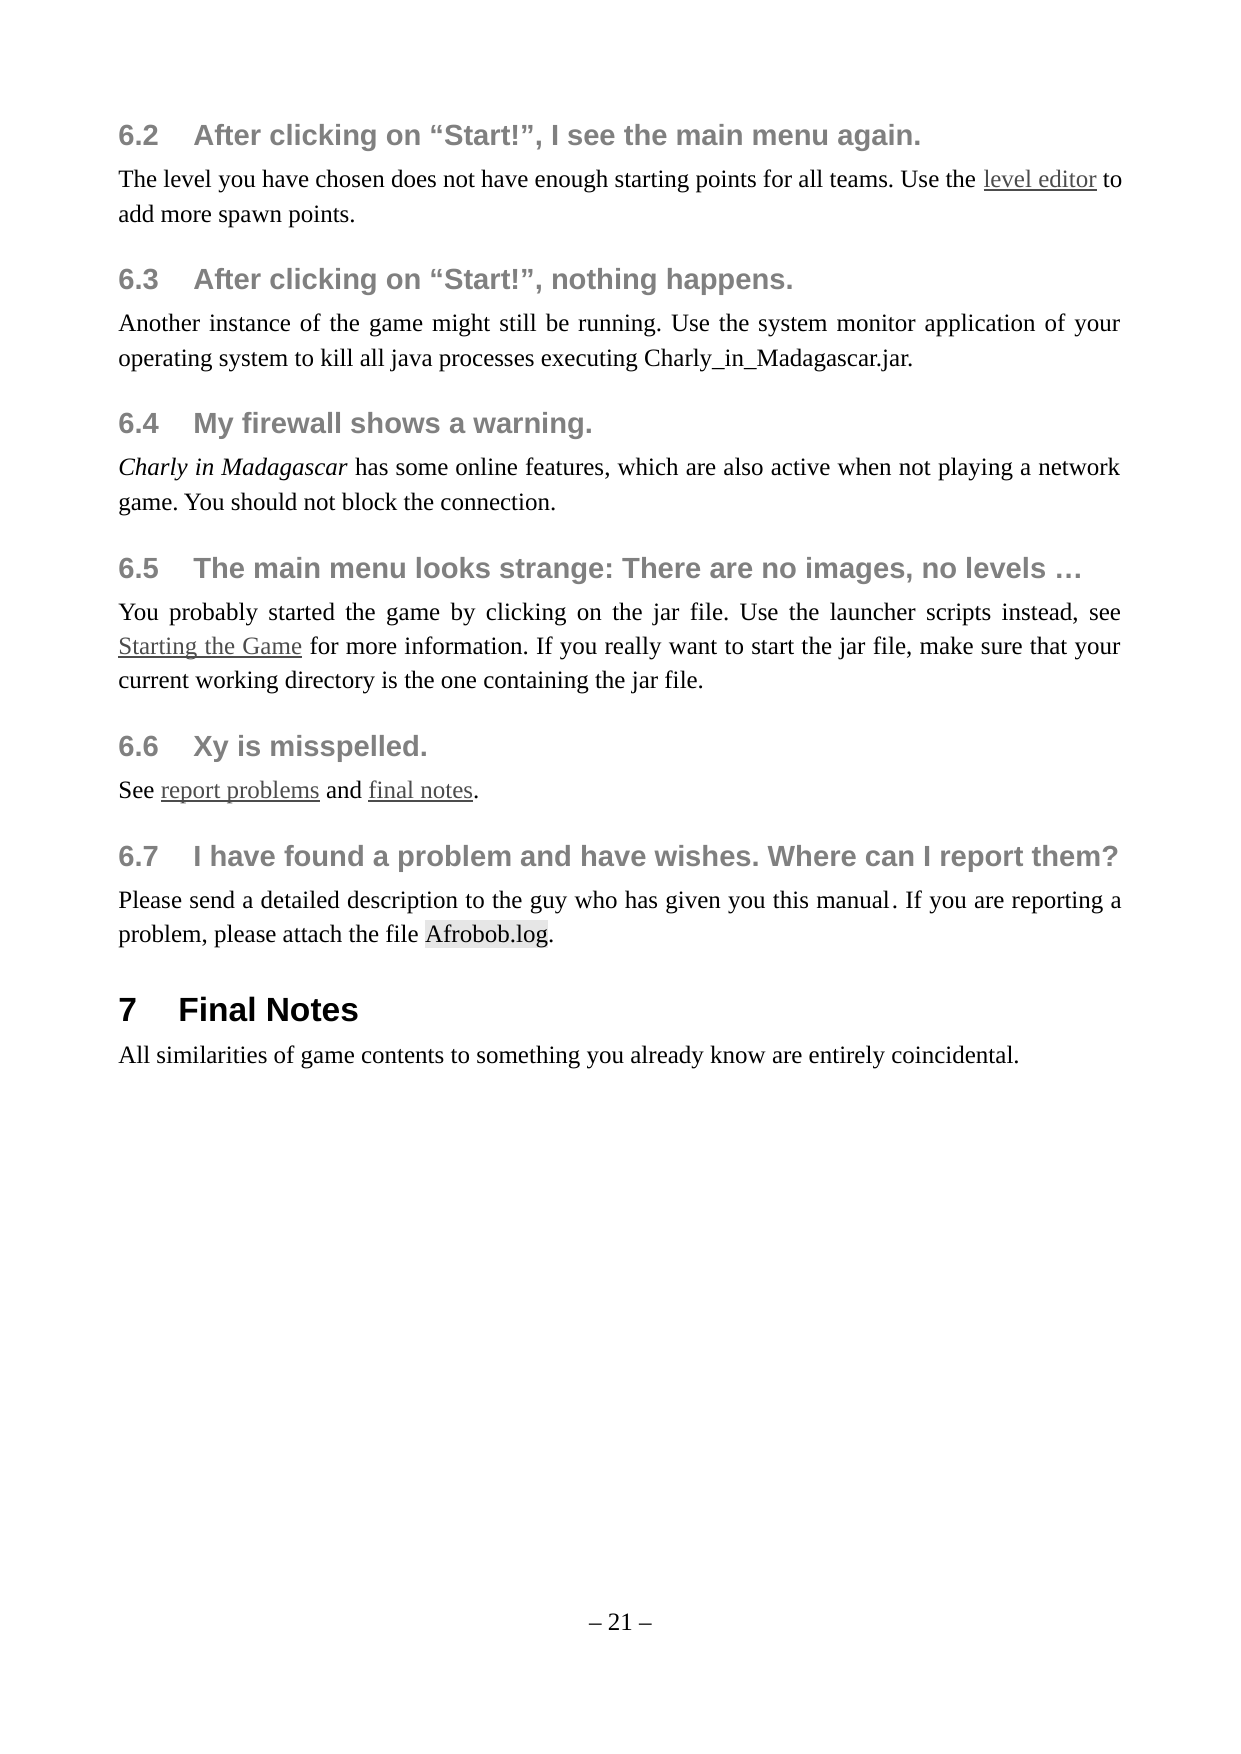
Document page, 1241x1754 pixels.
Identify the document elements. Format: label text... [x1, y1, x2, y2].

text All similarities of game contents to something you already know are entirely coincidental. [118, 1041, 1122, 1069]
subtitle My firewall shows a warning. [118, 406, 1122, 440]
text The level you have chosen does not have enough starting points for all teams. Use the level editor to add more spawn points. [118, 164, 1122, 227]
subtitle The main menu looks strange: There are no images, no levels … [118, 551, 1122, 584]
text See report problems and final notes. [118, 775, 1122, 804]
subtitle After clicking on “Start!”, nothing happens. [118, 262, 1122, 296]
text You probably started the game by clicking on the jar file. Use the launcher scripts instead, see Starting the Game for more information. If you really want to start the jar file, make sure that your current working directory is the one containing the jar file. [118, 597, 1122, 694]
subtitle Xy is misspelled. [118, 729, 1122, 763]
subtitle After clicking on “Start!”, I see the main menu again. [118, 118, 1122, 152]
subtitle Final Notes [118, 989, 1122, 1028]
text Charly in Madagascar has some online features, which are also active when not playing a network game. You should not block the connection. [118, 452, 1122, 516]
subtitle I have found a problem and have wishes. Where can I report them? [118, 839, 1122, 872]
text Another instance of the game might still be running. Use the system monitor application of your operating system to kill all java processes executing Charly_in_Madagascar.jar. [118, 308, 1122, 372]
text Please send a detailed description to the guy who has given you this manual. If you are reporting a problem, please attach the file Afrobob.log. [118, 885, 1122, 948]
